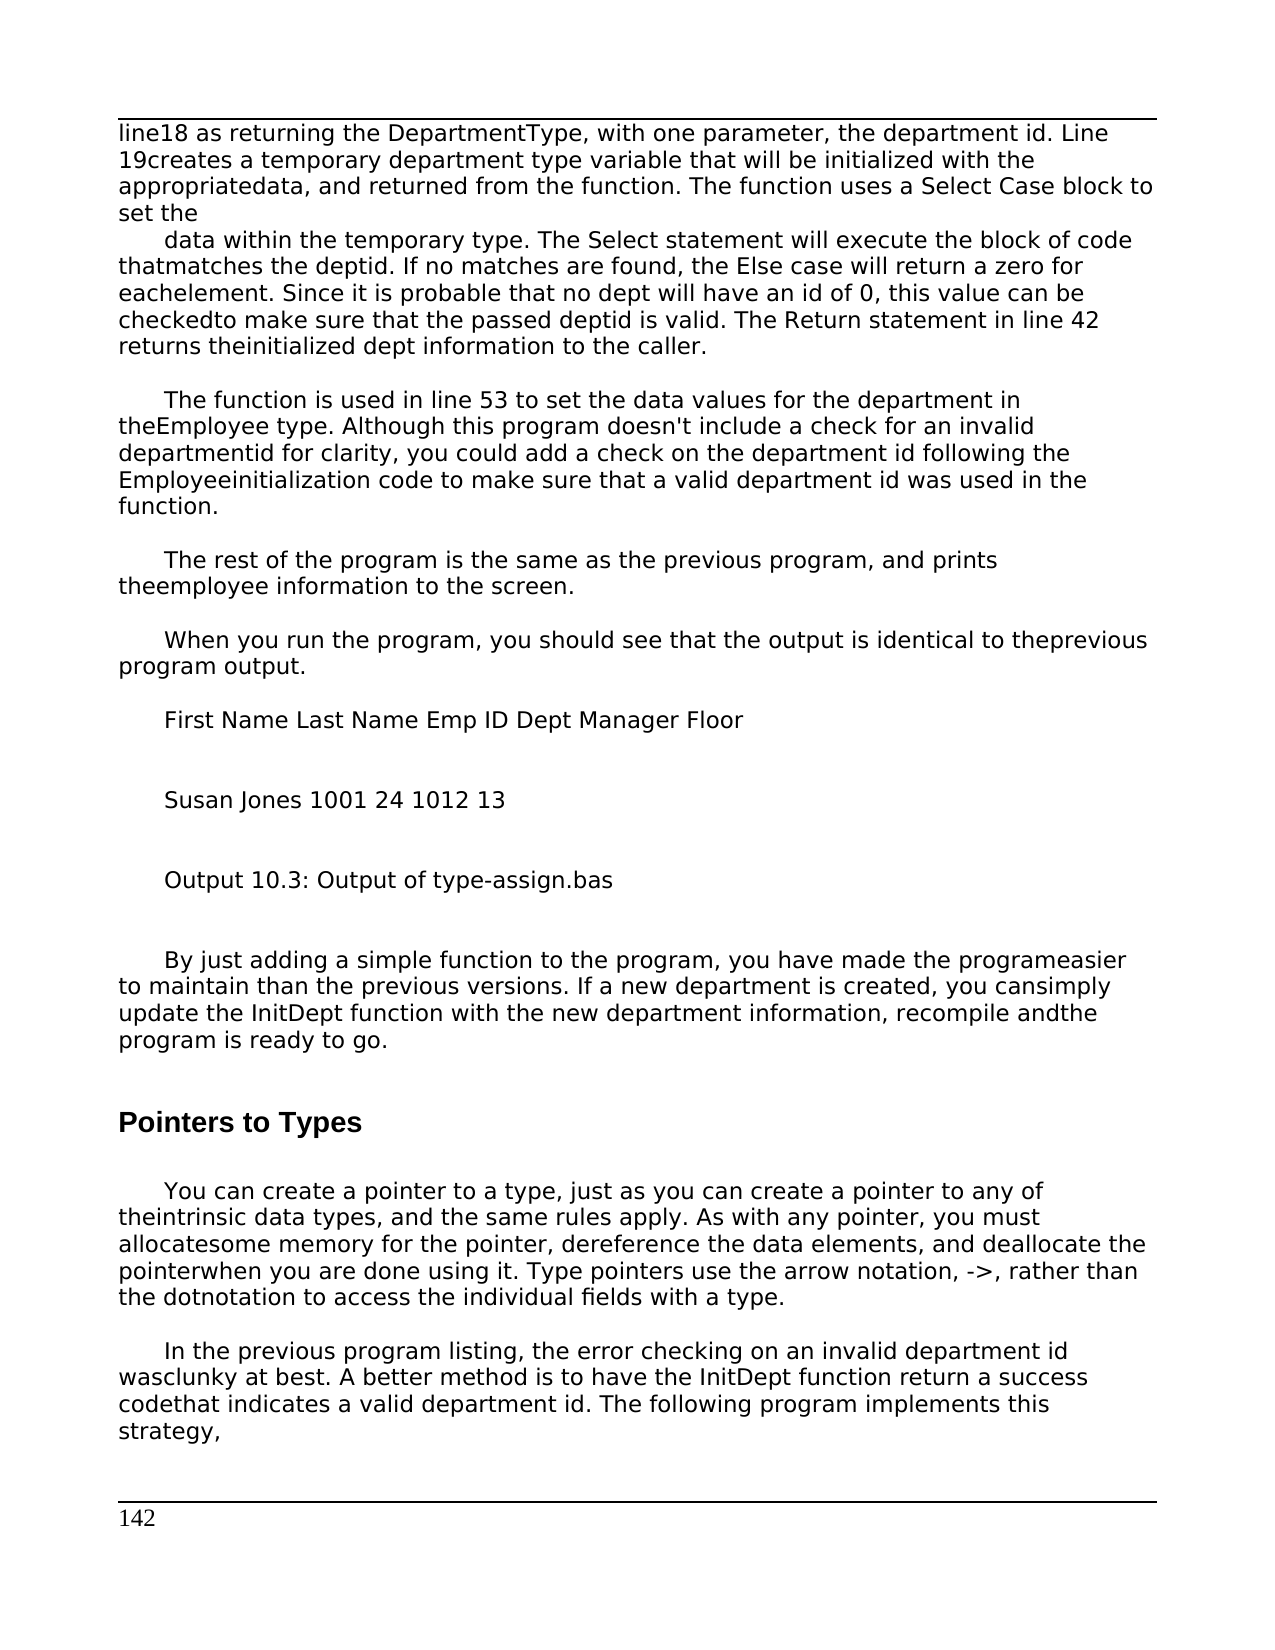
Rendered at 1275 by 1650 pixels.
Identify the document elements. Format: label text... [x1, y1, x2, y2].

text Susan Jones 1001 24 1012 13 [118, 787, 1157, 813]
text data within the temporary type. The Select statement will execute the block of code thatmatches the deptid. If no matches are found, the Else case will return a zero for eachelement. Since it is probable that no dept will have an id of 0, this value can be checkedto make sure that the passed deptid is valid. The Return statement in line 42 returns theinitialized dept information to the caller. [118, 227, 1157, 360]
text Output 10.3: Output of type-assign.bas [118, 867, 1157, 893]
text In the previous program listing, the error checking on an invalid department id wasclunky at best. A better method is to have the InitDept function return a success codethat indicates a valid department id. The following program implements this strategy, [118, 1338, 1157, 1444]
subtitle Pointers to Types [118, 1105, 1157, 1139]
text When you run the program, you should see that the output is identical to theprevious program output. [118, 627, 1157, 680]
text You can create a pointer to a type, just as you can create a pointer to any of theintrinsic data types, and the same rules apply. As with any pointer, you must allocatesome memory for the pointer, dereference the data elements, and deallocate the pointerwhen you are done using it. Type pointers use the arrow notation, ->, rather than the dotnotation to access the individual fields with a type. [118, 1178, 1157, 1311]
text The rest of the program is the same as the previous program, and prints theemployee information to the screen. [118, 547, 1157, 600]
text First Name Last Name Emp ID Dept Manager Floor [118, 707, 1157, 733]
text The function is used in line 53 to set the data values for the department in theEmployee type. Although this program doesn't include a check for an invalid departmentid for clarity, you could add a check on the department id following the Employeeinitialization code to make sure that a valid department id was used in the function. [118, 387, 1157, 520]
text By just adding a simple function to the program, you have made the programeasier to maintain than the previous versions. If a new department is created, you cansimply update the InitDept function with the new department information, recompile andthe program is ready to go. [118, 947, 1157, 1053]
text line18 as returning the DepartmentType, with one parameter, the department id. Line 19creates a temporary department type variable that will be initialized with the appropriatedata, and returned from the function. The function uses a Select Case block to set the [118, 120, 1157, 227]
